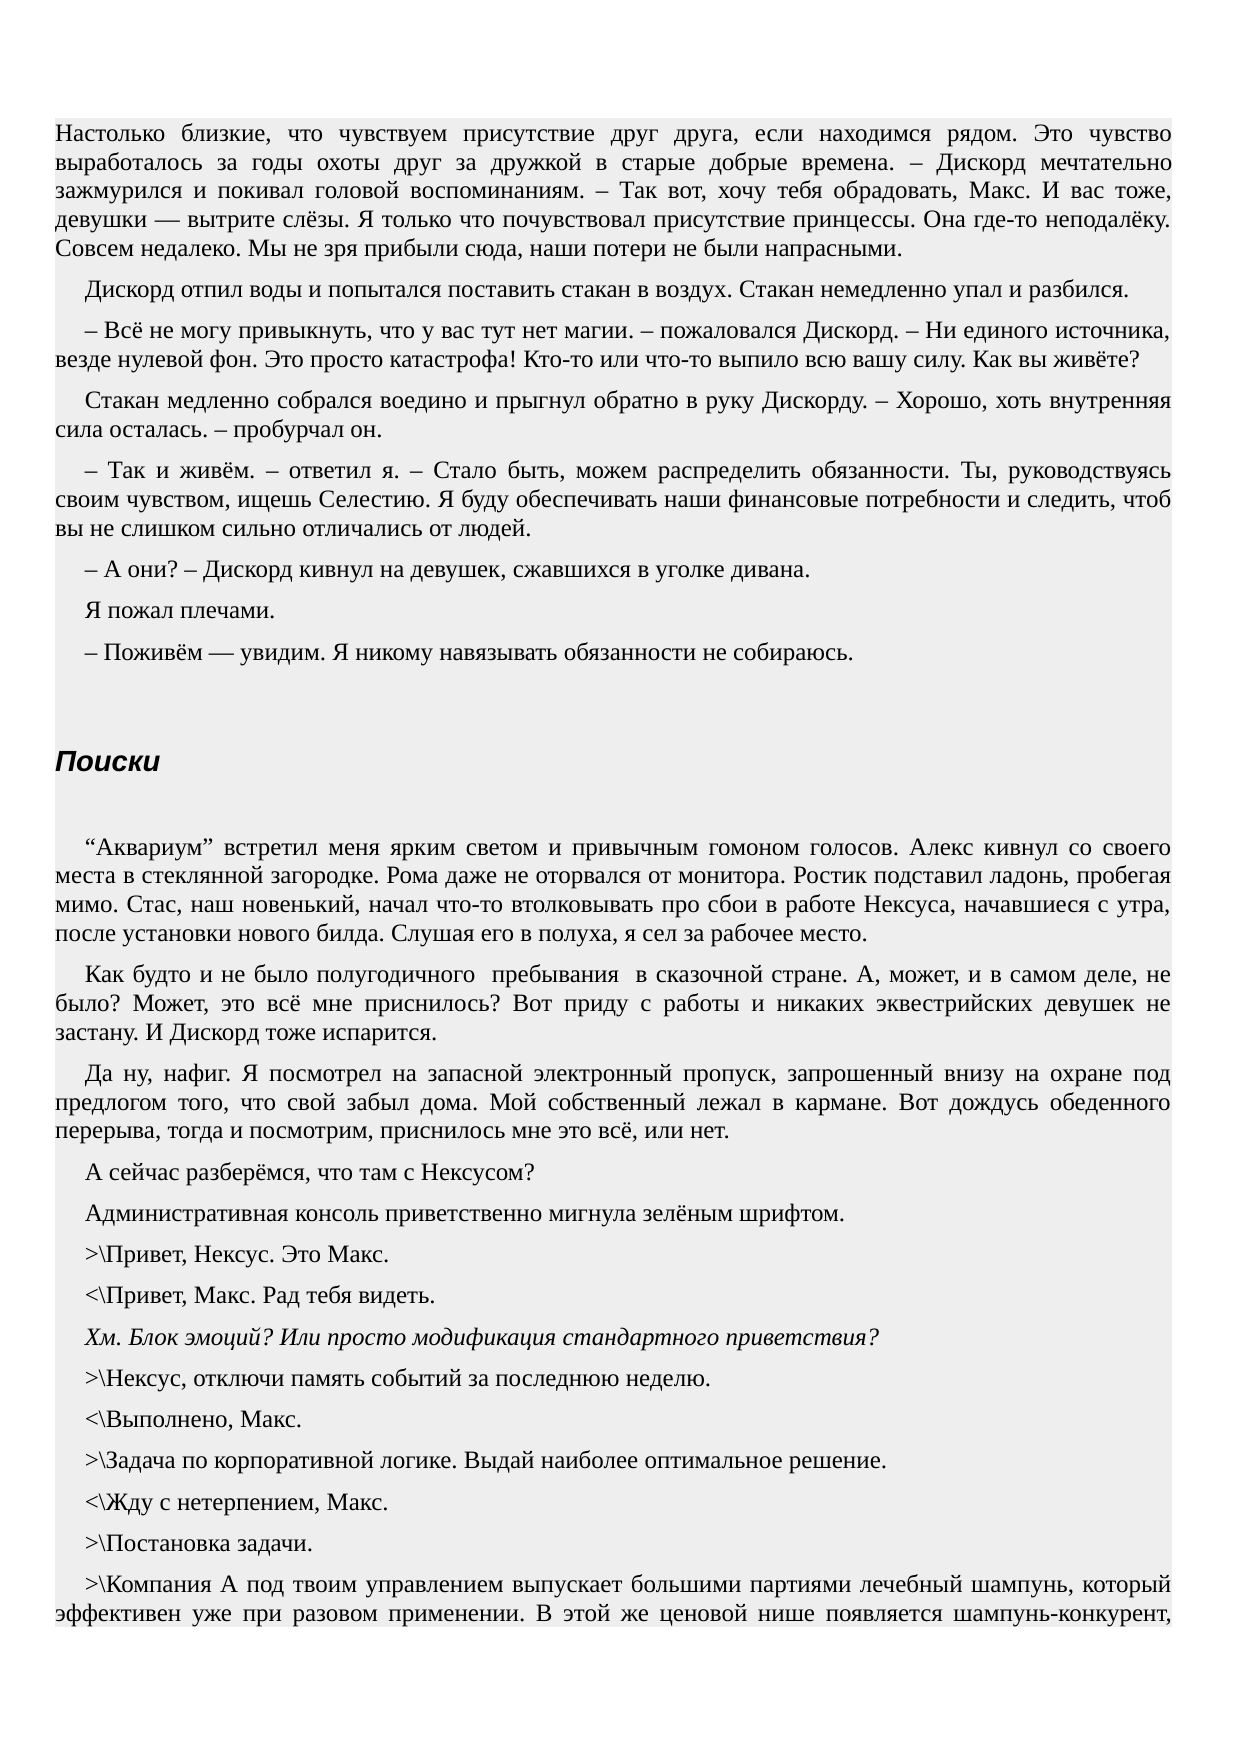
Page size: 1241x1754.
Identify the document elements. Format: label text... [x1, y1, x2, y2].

text Настолько близкие, что чувствуем присутствие друг друга, если находимся рядом. Это чувство выработалось за годы охоты друг за дружкой в старые добрые времена. – Дискорд мечтательно зажмурился и покивал головой воспоминаниям. – Так вот, хочу тебя обрадовать, Макс. И вас тоже, девушки — вытрите слёзы. Я только что почувствовал присутствие принцессы. Она где-то неподалёку. Совсем недалеко. Мы не зря прибыли сюда, наши потери не были напрасными. [55, 118, 1172, 262]
text Да ну, нафиг. Я посмотрел на запасной электронный пропуск, запрошенный внизу на охране под предлогом того, что свой забыл дома. Мой собственный лежал в кармане. Вот дождусь обеденного перерыва, тогда и посмотрим, приснилось мне это всё, или нет. [55, 1058, 1172, 1144]
text <\Жду с нетерпением, Макс. [55, 1487, 1172, 1515]
text – Поживём — увидим. Я никому навязывать обязанности не собираюсь. [55, 637, 1172, 666]
text – Всё не могу привыкнуть, что у вас тут нет магии. – пожаловался Дискорд. – Ни единого источника, везде нулевой фон. Это просто катастрофа! Кто-то или что-то выпило всю вашу силу. Как вы живёте? [55, 316, 1172, 373]
text “Аквариум” встретил меня ярким светом и привычным гомоном голосов. Алекс кивнул со своего места в стеклянной загородке. Рома даже не оторвался от монитора. Ростик подставил ладонь, пробегая мимо. Стас, наш новенький, начал что-то втолковывать про сбои в работе Нексуса, начавшиеся с утра, после установки нового билда. Слушая его в полуха, я сел за рабочее место. [55, 832, 1172, 947]
text – Так и живём. – ответил я. – Стало быть, можем распределить обязанности. Ты, руководствуясь своим чувством, ищешь Селестию. Я буду обеспечивать наши финансовые потребности и следить, чтоб вы не слишком сильно отличались от людей. [55, 456, 1172, 542]
text Дискорд отпил воды и попытался поставить стакан в воздух. Стакан немедленно упал и разбился. [55, 274, 1172, 303]
text А сейчас разберёмся, что там с Нексусом? [55, 1157, 1172, 1185]
text Как будто и не было полугодичного пребывания в сказочной стране. А, может, и в самом деле, не было? Может, это всё мне приснилось? Вот приду с работы и никаких эквестрийских девушек не застану. И Дискорд тоже испарится. [55, 959, 1172, 1045]
text <\Выполнено, Макс. [55, 1404, 1172, 1433]
text >\Компания А под твоим управлением выпускает большими партиями лечебный шампунь, который эффективен уже при разовом применении. В этой же ценовой нише появляется шампунь-конкурент, [55, 1569, 1172, 1627]
text Административная консоль приветственно мигнула зелёным шрифтом. [55, 1198, 1172, 1227]
text >\Привет, Нексус. Это Макс. [55, 1239, 1172, 1268]
text <\Привет, Макс. Рад тебя видеть. [55, 1280, 1172, 1309]
text Стакан медленно собрался воедино и прыгнул обратно в руку Дискорду. – Хорошо, хоть внутренняя сила осталась. – пробурчал он. [55, 386, 1172, 443]
text >\Нексус, отключи память событий за последнюю неделю. [55, 1363, 1172, 1392]
text Хм. Блок эмоций? Или просто модификация стандартного приветствия? [55, 1322, 1172, 1350]
text >\Задача по корпоративной логике. Выдай наиболее оптимальное решение. [55, 1445, 1172, 1474]
text Я пожал плечами. [55, 596, 1172, 624]
text – А они? – Дискорд кивнул на девушек, сжавшихся в уголке дивана. [55, 554, 1172, 583]
text >\Постановка задачи. [55, 1528, 1172, 1557]
subtitle Поиски [55, 744, 1172, 778]
